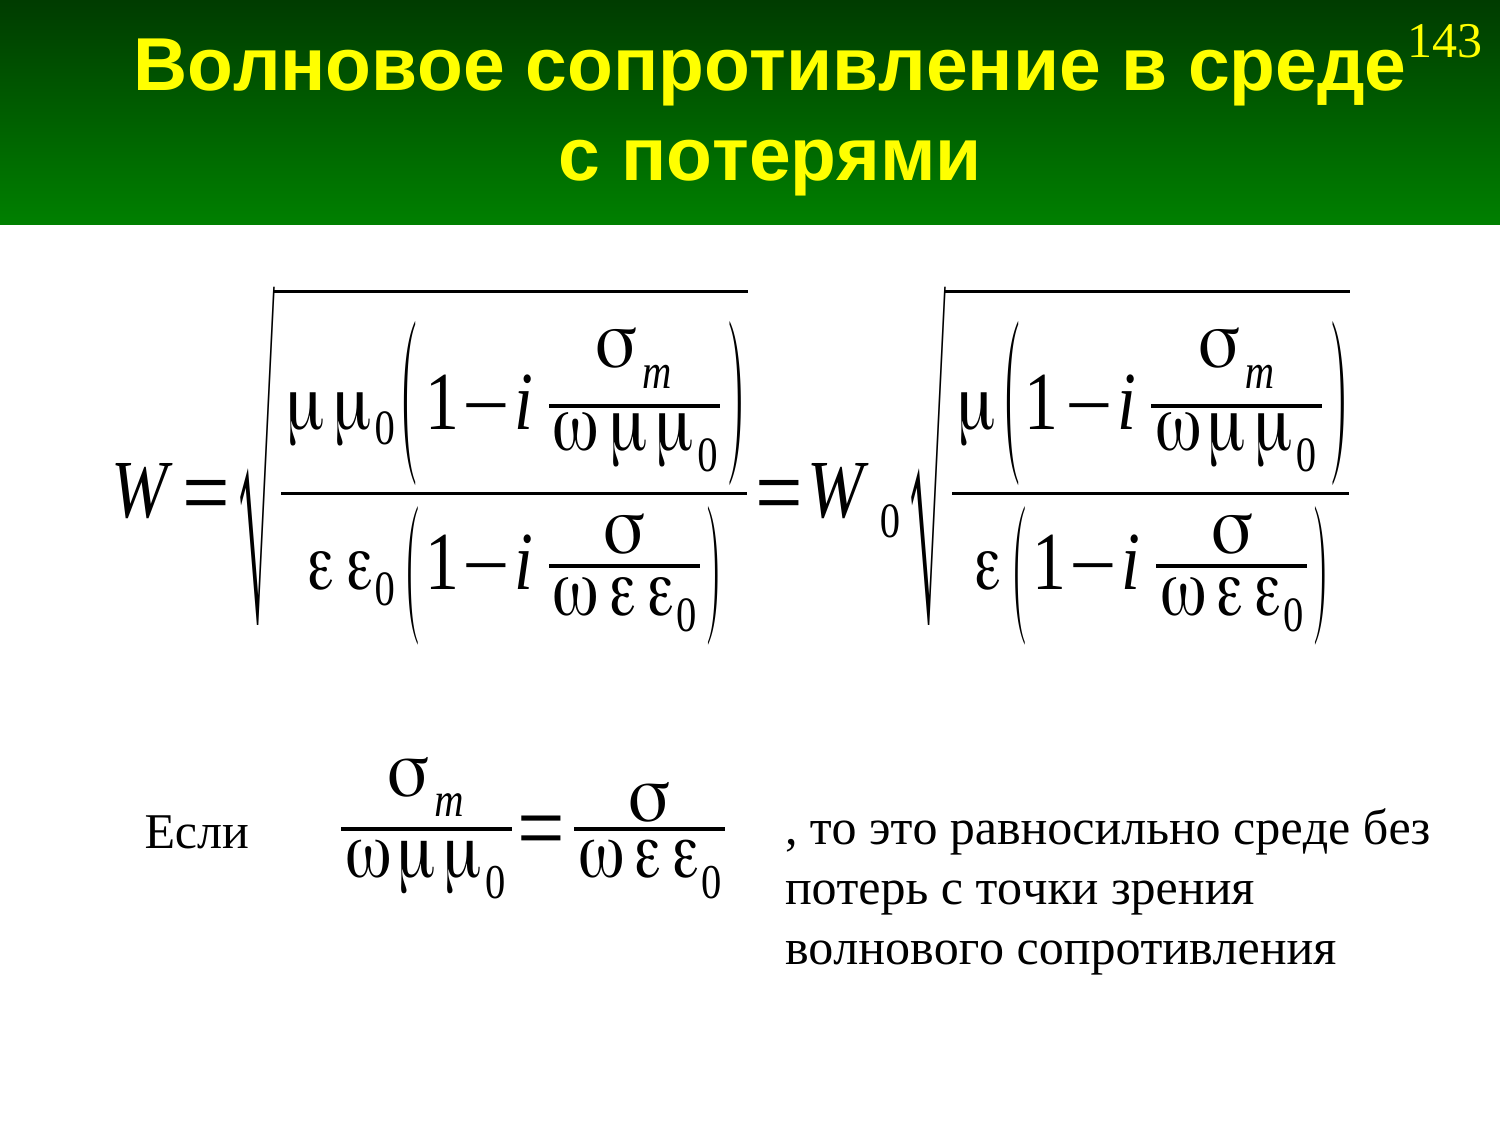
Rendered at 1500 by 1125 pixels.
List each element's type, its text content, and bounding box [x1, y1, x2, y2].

title Волновое сопротивление в среде с потерями [100, 7, 1441, 204]
text_box Если [129, 791, 319, 927]
chart [320, 750, 745, 910]
chart [94, 284, 1370, 650]
text_box , то это равносильно среде без потерь с точки зрения волнового сопротивления [770, 787, 1477, 983]
